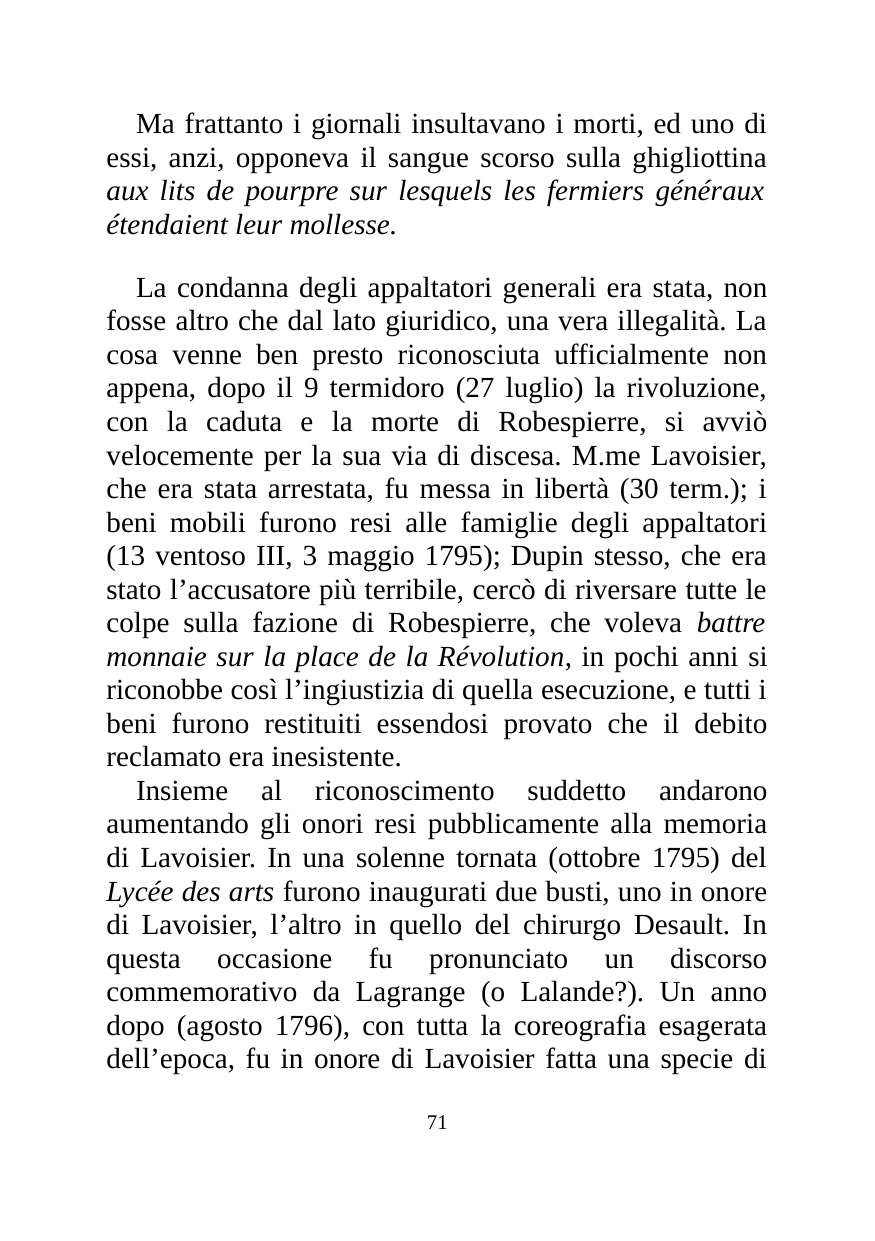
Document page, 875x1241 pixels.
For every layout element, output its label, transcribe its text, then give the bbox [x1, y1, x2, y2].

text La condanna degli appaltatori generali era stata, non fosse altro che dal lato giuridico, una vera illegalità. La cosa venne ben presto riconosciuta ufficialmente non appena, dopo il 9 termidoro (27 luglio) la rivoluzione, con la caduta e la morte di Robespierre, si avviò velocemente per la sua via di discesa. M.me Lavoisier, che era stata arrestata, fu messa in libertà (30 term.); i beni mobili furono resi alle famiglie degli appaltatori (13 ventoso III, 3 maggio 1795); Dupin stesso, che era stato l’accusatore più terribile, cercò di riversare tutte le colpe sulla fazione di Robespierre, che voleva battre monnaie sur la place de la Révolution, in pochi anni si riconobbe così l’ingiustizia di quella esecuzione, e tutti i beni furono restituiti essendosi provato che il debito reclamato era inesistente. [106, 270, 768, 773]
text Ma frattanto i giornali insultavano i morti, ed uno di essi, anzi, opponeva il sangue scorso sulla ghigliottina aux lits de pourpre sur lesquels les fermiers généraux étendaient leur mollesse. [106, 106, 768, 240]
text Insieme al riconoscimento suddetto andarono aumentando gli onori resi pubblicamente alla memoria di Lavoisier. In una solenne tornata (ottobre 1795) del Lycée des arts furono inaugurati due busti, uno in onore di Lavoisier, l’altro in quello del chirurgo Desault. In questa occasione fu pronunciato un discorso commemorativo da Lagrange (o Lalande?). Un anno dopo (agosto 1796), con tutta la coreografia esagerata dell’epoca, fu in onore di Lavoisier fatta una specie di [106, 773, 768, 1075]
